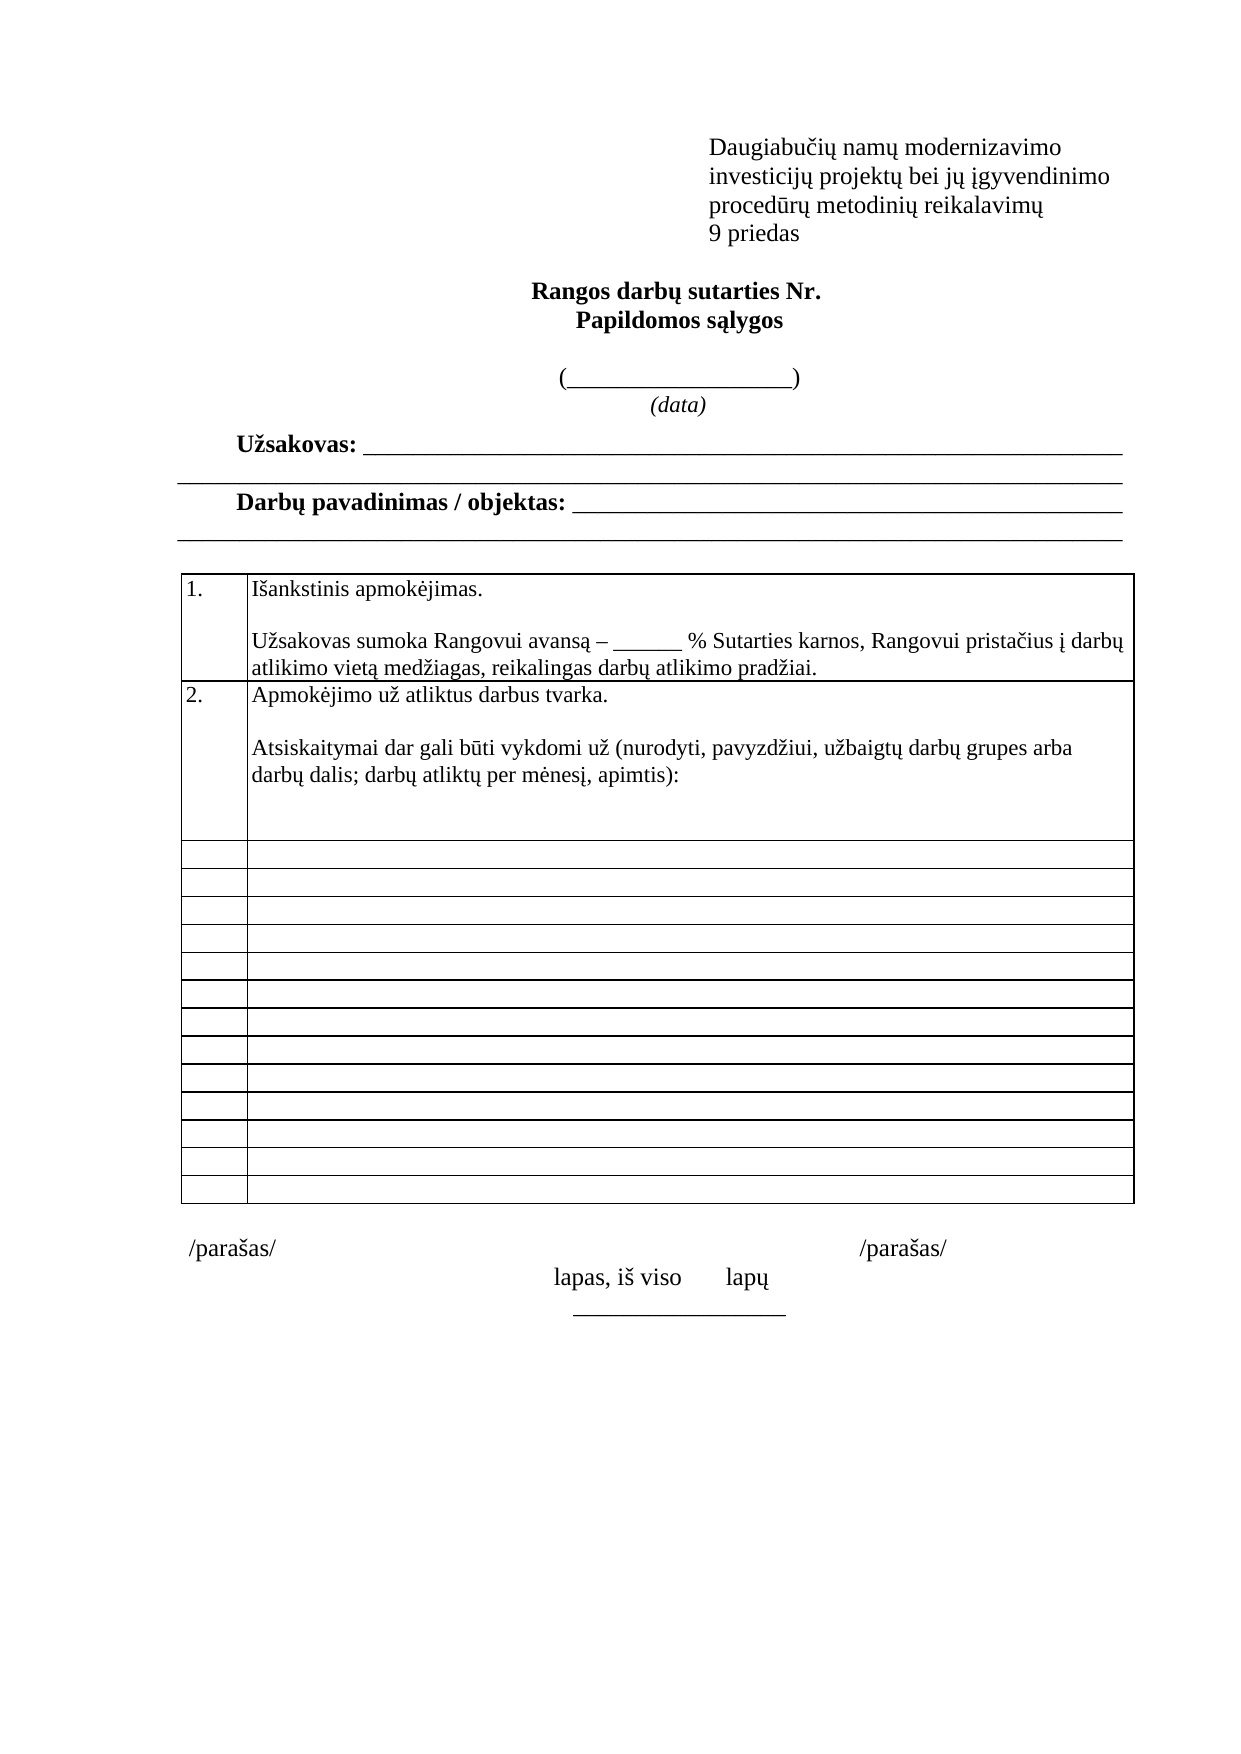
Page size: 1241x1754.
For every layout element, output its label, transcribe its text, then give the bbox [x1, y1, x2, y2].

text Rangos darbų sutarties Nr. [177, 276, 1181, 305]
table_header Išankstinis apmokėjimas. Užsakovas sumoka Rangovui avansą – ______ % Sutarties karnos, Rangovui pristačius į darbų atlikimo vietą medžiagas, reikalingas darbų atlikimo pradžiai. [248, 575, 1133, 680]
table_cell [182, 1148, 247, 1175]
table_cell [248, 897, 1133, 923]
text procedūrų metodinių reikalavimų [177, 190, 1181, 218]
table_cell [182, 841, 247, 868]
text investicijų projektų bei jų įgyvendinimo [177, 161, 1181, 190]
table_cell [182, 953, 247, 979]
table_cell [182, 1121, 247, 1147]
table_cell [248, 953, 1133, 979]
table_cell [182, 981, 247, 1007]
table_cell 2. [182, 682, 247, 840]
table_cell [182, 1176, 247, 1203]
table_cell [248, 1121, 1133, 1147]
table_cell [182, 869, 247, 896]
table_cell lapas, iš viso lapų [177, 1262, 1145, 1290]
table_cell [248, 841, 1133, 868]
text (data) [177, 391, 1181, 417]
text (__________________) [177, 362, 1181, 391]
table_cell [248, 1148, 1133, 1175]
table_cell [182, 1093, 247, 1119]
table_header /parašas/ [177, 1233, 661, 1262]
table_cell [182, 925, 247, 951]
table_cell [248, 1176, 1133, 1203]
table_header /parašas/ [661, 1233, 1145, 1262]
table_cell [248, 1009, 1133, 1035]
text _ [177, 516, 1181, 544]
table_cell [248, 925, 1133, 951]
text _ [177, 458, 1181, 487]
text 9 priedas [177, 218, 1181, 247]
table_header 1. [182, 575, 247, 680]
table_cell [248, 1093, 1133, 1119]
text Užsakovas: [177, 429, 1181, 458]
table_cell [182, 1009, 247, 1035]
table_cell [182, 1037, 247, 1063]
text Daugiabučių namų modernizavimo [177, 132, 1181, 161]
table_cell [248, 1065, 1133, 1091]
table_cell [248, 869, 1133, 896]
table_cell [248, 981, 1133, 1007]
text _________________ [177, 1290, 1181, 1319]
text Papildomos sąlygos [177, 305, 1181, 333]
table_cell Apmokėjimo už atliktus darbus tvarka. Atsiskaitymai dar gali būti vykdomi už (nurodyti, pavyzdžiui, užbaigtų darbų grupes arba darbų dalis; darbų atliktų per mėnesį, apimtis): [248, 682, 1133, 840]
table_cell [248, 1037, 1133, 1063]
table_cell [182, 897, 247, 923]
table_cell [182, 1065, 247, 1091]
text Darbų pavadinimas / objektas: [177, 487, 1181, 516]
